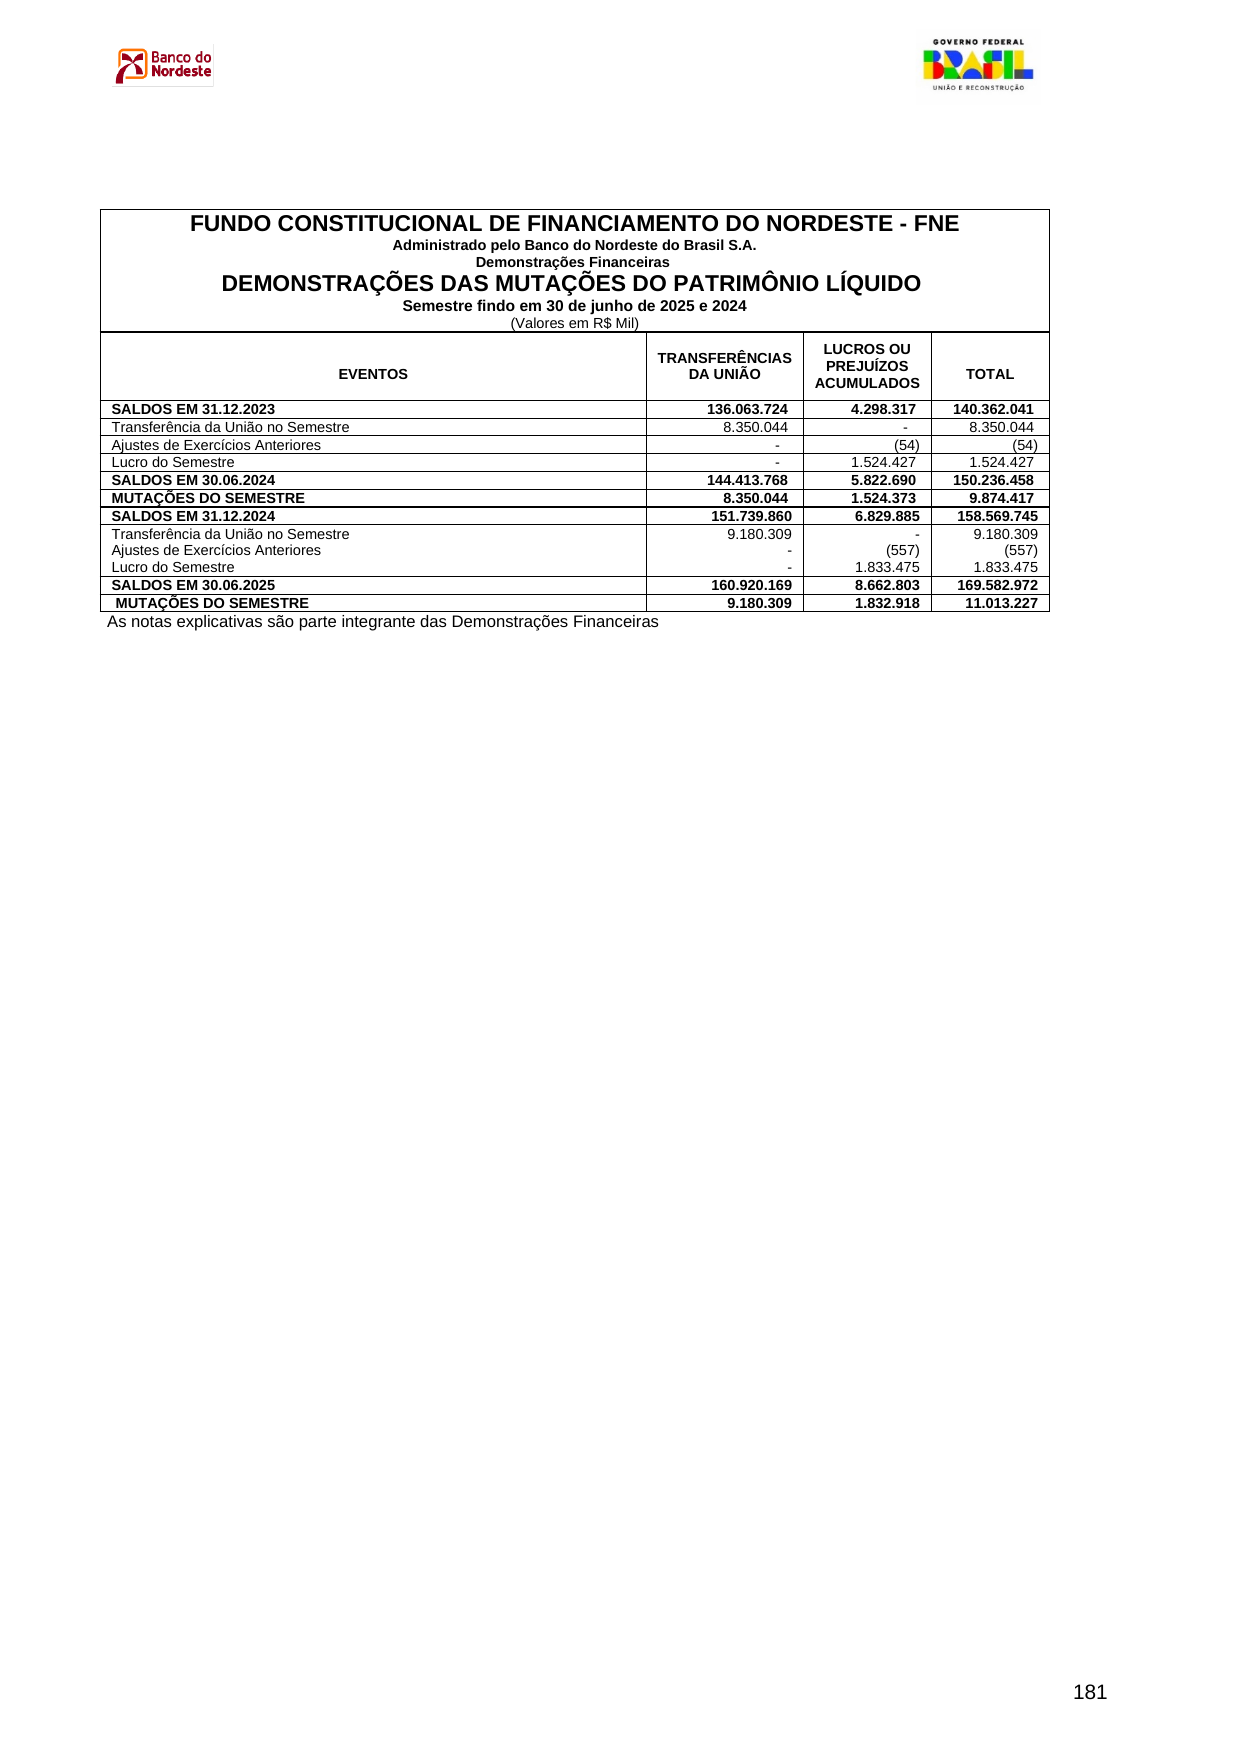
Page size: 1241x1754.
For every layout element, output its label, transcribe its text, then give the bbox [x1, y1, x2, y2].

table_cell 160.920.169 [647, 577, 803, 593]
table_cell 8.350.044 [932, 419, 1049, 435]
table_cell 169.582.972 [932, 577, 1049, 593]
table_cell 1.833.475 [932, 559, 1049, 576]
table_cell - [647, 454, 803, 471]
table_cell Lucro do Semestre [101, 454, 646, 471]
table_cell - [647, 542, 803, 559]
table_cell SALDOS EM 31.12.2024 [101, 508, 646, 524]
table_cell 9.180.309 [647, 525, 803, 542]
text DEMONSTRAÇÕES DAS MUTAÇÕES DO PATRIMÔNIO LÍQUIDO [42, 137, 1107, 161]
table_cell MUTAÇÕES DO SEMESTRE [101, 490, 646, 506]
table_cell 8.350.044 [647, 490, 803, 506]
table_cell TRANSFERÊNCIAS DA UNIÃO [647, 333, 803, 399]
table_cell 6.829.885 [804, 508, 931, 524]
table_cell 1.524.427 [804, 454, 931, 471]
table_cell SALDOS EM 31.12.2023 [101, 401, 646, 417]
table_cell 9.180.309 [932, 525, 1049, 542]
table_cell - [804, 419, 931, 435]
table_cell 9.180.309 [647, 595, 803, 611]
table_cell Lucro do Semestre [101, 559, 646, 576]
text As notas explicativas são parte integrante das Demonstrações Financeiras [42, 612, 1107, 631]
table_cell 9.874.417 [932, 490, 1049, 506]
table_cell 1.832.918 [804, 595, 931, 611]
table_cell EVENTOS [101, 333, 646, 399]
table_cell 140.362.041 [932, 401, 1049, 417]
table_cell - [647, 559, 803, 576]
table_cell 8.662.803 [804, 577, 931, 593]
table_cell MUTAÇÕES DO SEMESTRE [101, 595, 646, 611]
table_cell 150.236.458 [932, 472, 1049, 489]
table_cell SALDOS EM 30.06.2024 [101, 472, 646, 489]
table_cell 1.524.373 [804, 490, 931, 506]
table_cell (54) [932, 436, 1049, 453]
table_cell Ajustes de Exercícios Anteriores [101, 542, 646, 559]
table_cell TOTAL [932, 333, 1049, 399]
table_cell Ajustes de Exercícios Anteriores [101, 436, 646, 453]
table_cell 4.298.317 [804, 401, 931, 417]
table_cell LUCROS OU PREJUÍZOS ACUMULADOS [804, 333, 931, 399]
table_cell SALDOS EM 30.06.2025 [101, 577, 646, 593]
table_cell 5.822.690 [804, 472, 931, 489]
table_cell (54) [804, 436, 931, 453]
table_cell 11.013.227 [932, 595, 1049, 611]
table_cell 8.350.044 [647, 419, 803, 435]
table_cell Transferência da União no Semestre [101, 525, 646, 542]
table_cell Transferência da União no Semestre [101, 419, 646, 435]
table_cell 1.524.427 [932, 454, 1049, 471]
table_cell - [647, 436, 803, 453]
table_cell - [804, 525, 931, 542]
table_cell 144.413.768 [647, 472, 803, 489]
table_cell (557) [932, 542, 1049, 559]
table_cell 1.833.475 [804, 559, 931, 576]
table_cell 136.063.724 [647, 401, 803, 417]
table_cell 158.569.745 [932, 508, 1049, 524]
table_header FUNDO CONSTITUCIONAL DE FINANCIAMENTO DO NORDESTE - FNE Administrado pelo Banco do Nordeste do Brasil S.A. Demonstrações Financeiras DEMONSTRAÇÕES DAS MUTAÇÕES DO PATRIMÔNIO LÍQUIDO Semestre findo em 30 de junho de 2025 e 2024 (Valores em R$ Mil) [101, 210, 1049, 331]
table_cell 151.739.860 [647, 508, 803, 524]
table_cell (557) [804, 542, 931, 559]
